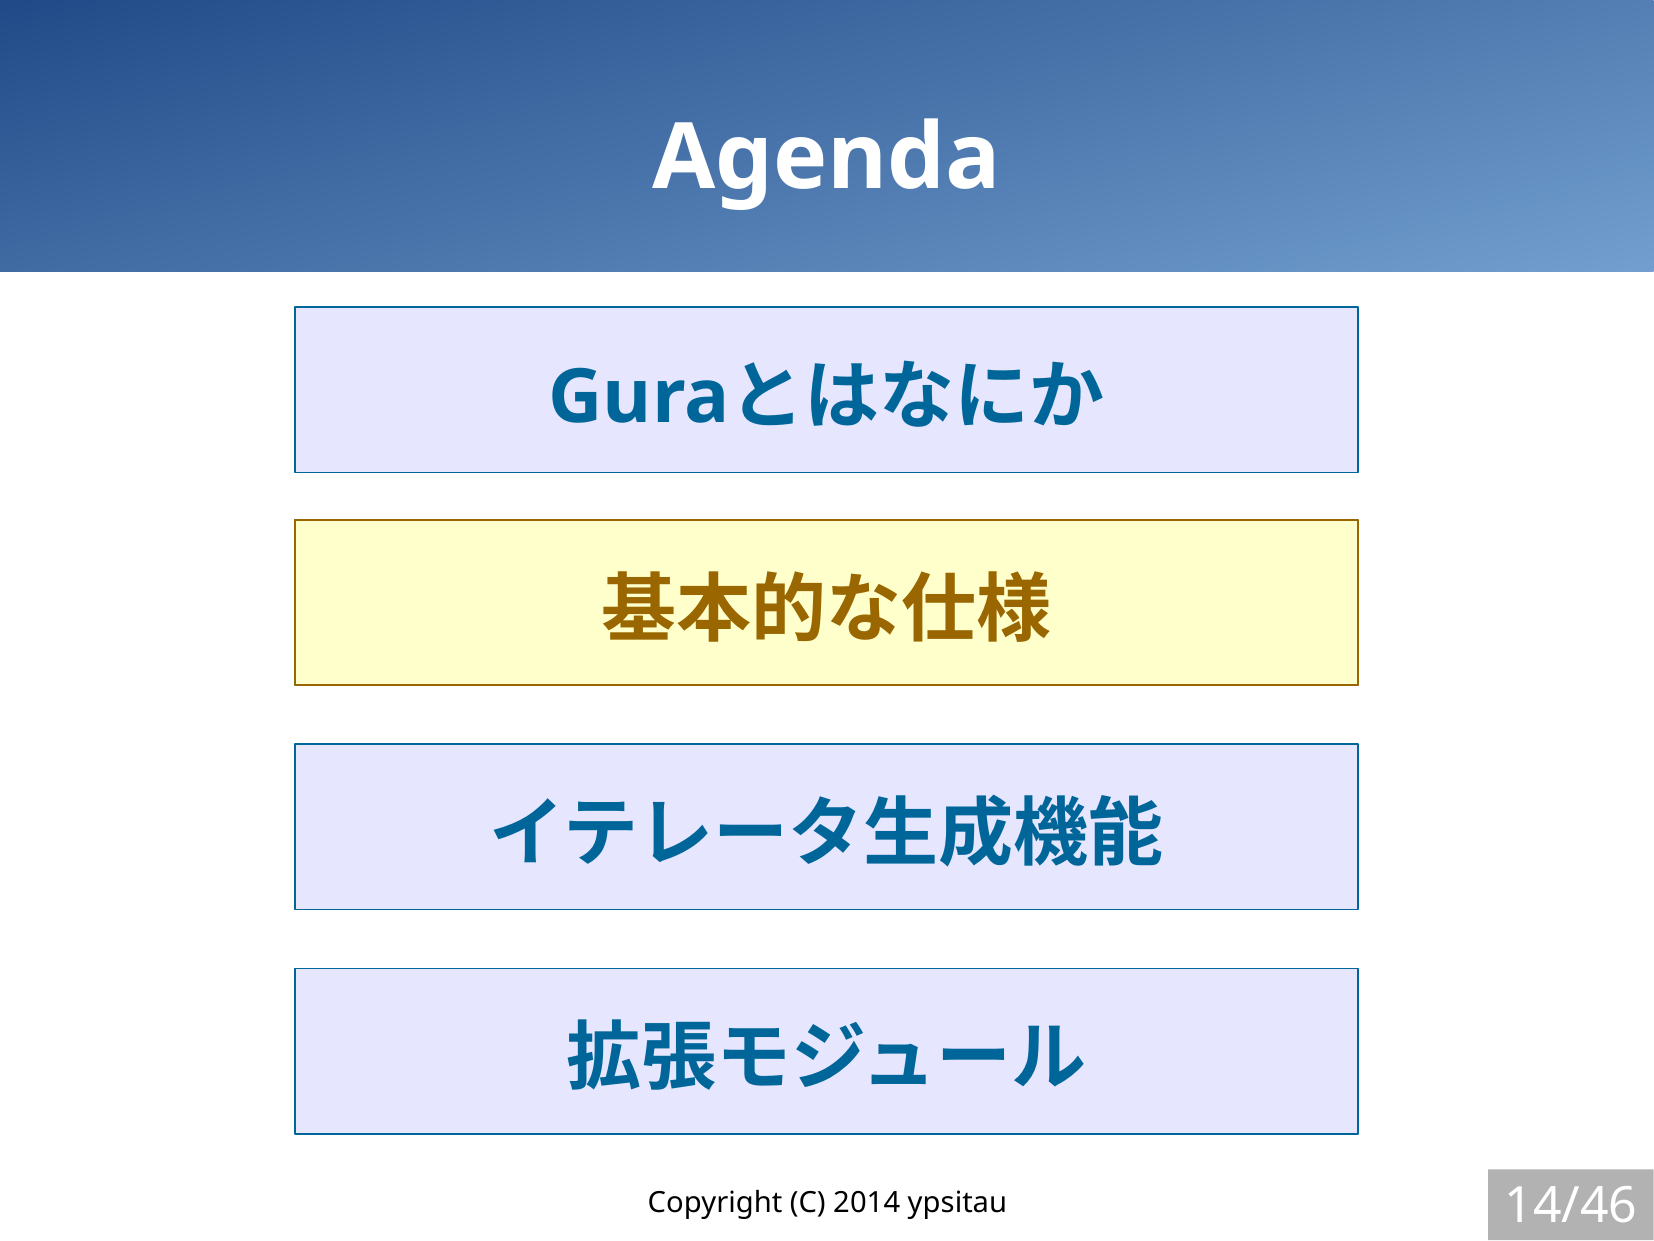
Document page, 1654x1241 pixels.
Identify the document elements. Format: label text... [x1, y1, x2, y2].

title Agenda [82, 49, 1571, 257]
text_box イテレータ生成機能 [295, 744, 1359, 910]
text_box Guraとはなにか [295, 307, 1359, 473]
text_box 基本的な仕様 [295, 519, 1359, 686]
text_box 拡張モジュール [295, 968, 1359, 1134]
